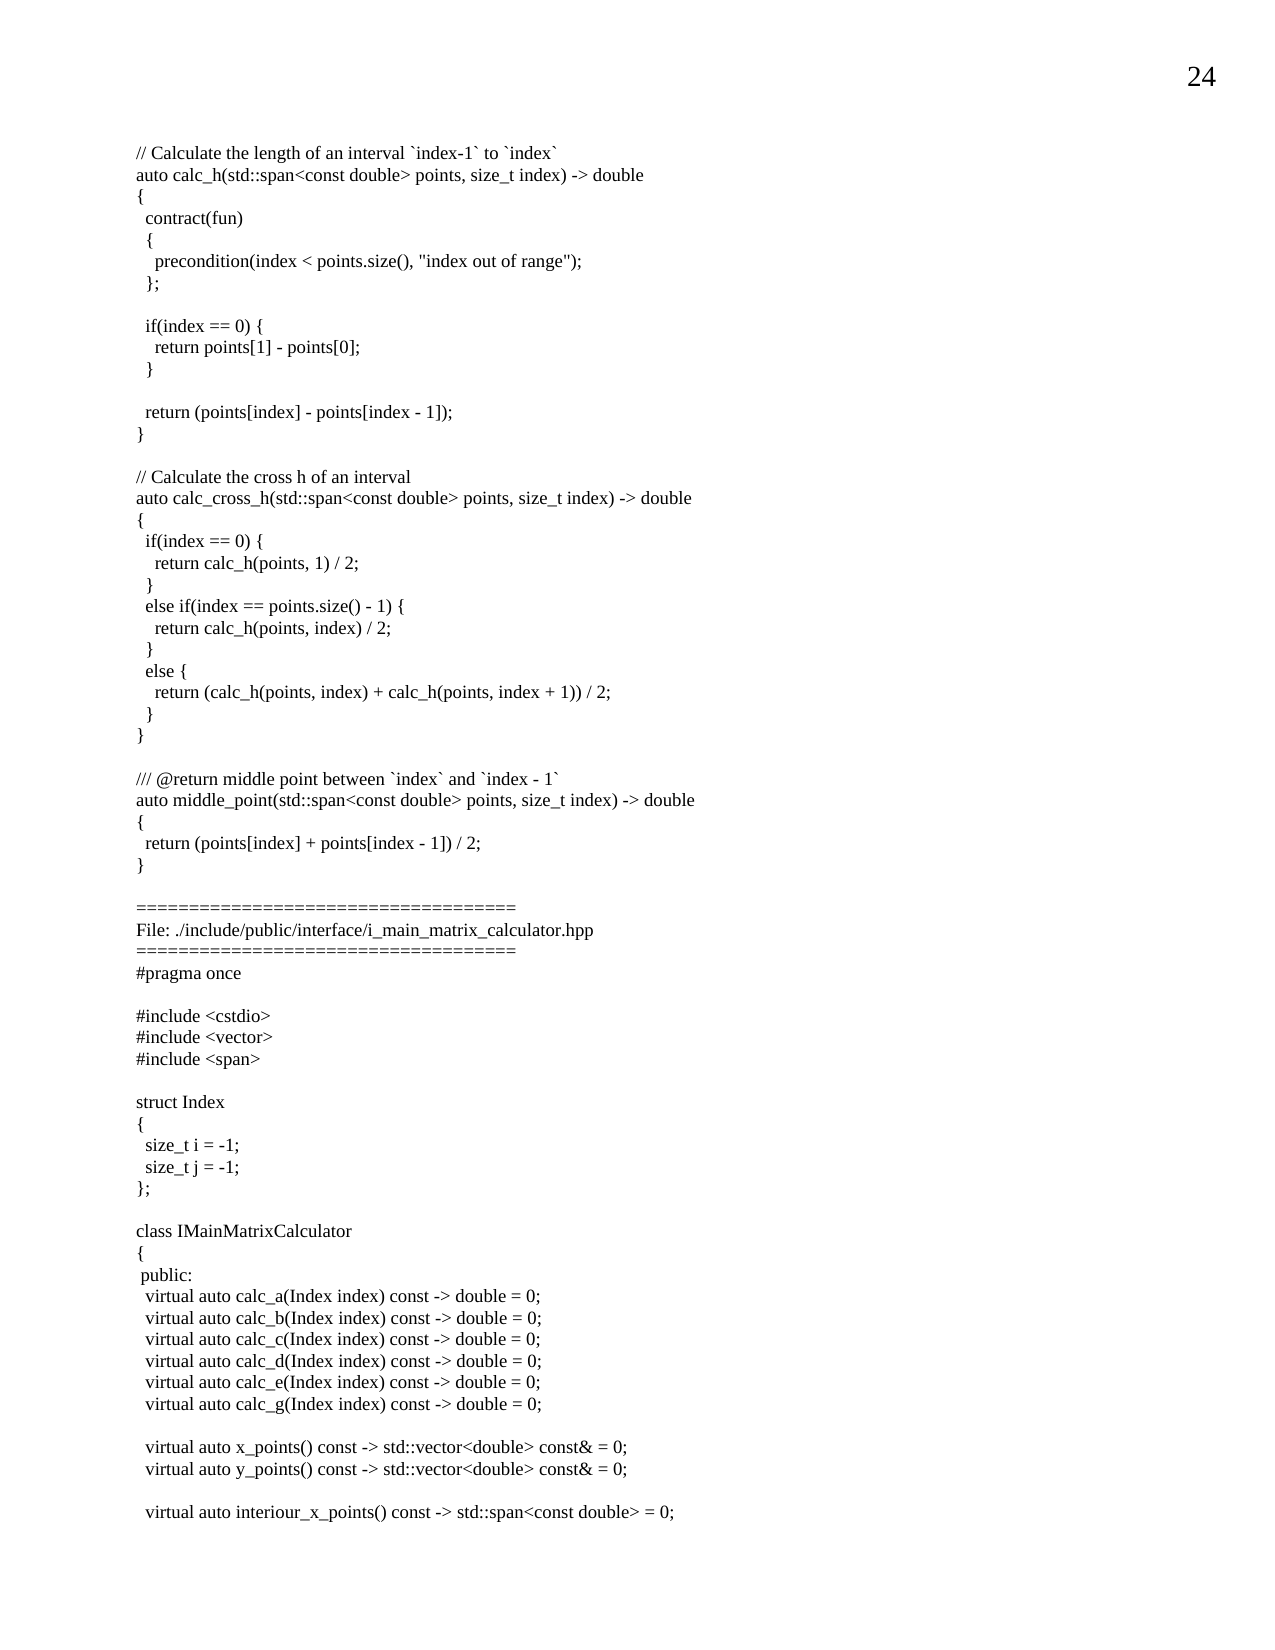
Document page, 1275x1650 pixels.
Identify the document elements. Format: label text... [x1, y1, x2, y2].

text ==================================== [133, 897, 1214, 918]
text } [133, 422, 1214, 444]
text return calc_h(points, index) / 2; [133, 617, 1214, 638]
text { [133, 185, 1214, 207]
text contract(fun) [133, 207, 1214, 228]
text precondition(index < points.size(), "index out of range"); [133, 250, 1214, 272]
text class IMainMatrixCalculator [133, 1220, 1214, 1242]
text size_t j = -1; [133, 1156, 1214, 1177]
text { [133, 228, 1214, 250]
text } [133, 358, 1214, 379]
text /// @return middle point between `index` and `index - 1` [133, 767, 1214, 789]
text auto middle_point(std::span<const double> points, size_t index) -> double [133, 789, 1214, 811]
text virtual auto calc_d(Index index) const -> double = 0; [133, 1350, 1214, 1371]
text } [133, 573, 1214, 595]
text }; [133, 272, 1214, 293]
text } [133, 724, 1214, 746]
text auto calc_cross_h(std::span<const double> points, size_t index) -> double [133, 487, 1214, 509]
text return (points[index] - points[index - 1]); [133, 401, 1214, 422]
text if(index == 0) { [133, 530, 1214, 552]
text }; [133, 1177, 1214, 1199]
text return (calc_h(points, index) + calc_h(points, index + 1)) / 2; [133, 681, 1214, 703]
text #include <cstdio> [133, 1005, 1214, 1026]
text return calc_h(points, 1) / 2; [133, 552, 1214, 573]
text } [133, 854, 1214, 875]
text virtual auto x_points() const -> std::vector<double> const& = 0; [133, 1436, 1214, 1457]
text public: [133, 1263, 1214, 1285]
text virtual auto y_points() const -> std::vector<double> const& = 0; [133, 1457, 1214, 1479]
text #include <vector> [133, 1026, 1214, 1048]
text virtual auto calc_e(Index index) const -> double = 0; [133, 1371, 1214, 1393]
text virtual auto interiour_x_points() const -> std::span<const double> = 0; [133, 1501, 1214, 1522]
text } [133, 703, 1214, 724]
text else { [133, 660, 1214, 681]
text // Calculate the cross h of an interval [133, 466, 1214, 487]
text return (points[index] + points[index - 1]) / 2; [133, 832, 1214, 854]
text return points[1] - points[0]; [133, 336, 1214, 358]
text auto calc_h(std::span<const double> points, size_t index) -> double [133, 164, 1214, 185]
text virtual auto calc_c(Index index) const -> double = 0; [133, 1328, 1214, 1350]
text { [133, 1112, 1214, 1134]
text else if(index == points.size() - 1) { [133, 595, 1214, 617]
text { [133, 509, 1214, 530]
text struct Index [133, 1091, 1214, 1112]
text #include <span> [133, 1048, 1214, 1069]
text // Calculate the length of an interval `index-1` to `index` [133, 142, 1214, 164]
text virtual auto calc_a(Index index) const -> double = 0; [133, 1285, 1214, 1307]
text virtual auto calc_b(Index index) const -> double = 0; [133, 1307, 1214, 1328]
text ==================================== [133, 940, 1214, 962]
text } [133, 638, 1214, 660]
text if(index == 0) { [133, 315, 1214, 336]
text { [133, 811, 1214, 832]
text File: ./include/public/interface/i_main_matrix_calculator.hpp [133, 918, 1214, 940]
text virtual auto calc_g(Index index) const -> double = 0; [133, 1393, 1214, 1414]
text { [133, 1242, 1214, 1263]
text size_t i = -1; [133, 1134, 1214, 1156]
text #pragma once [133, 962, 1214, 983]
